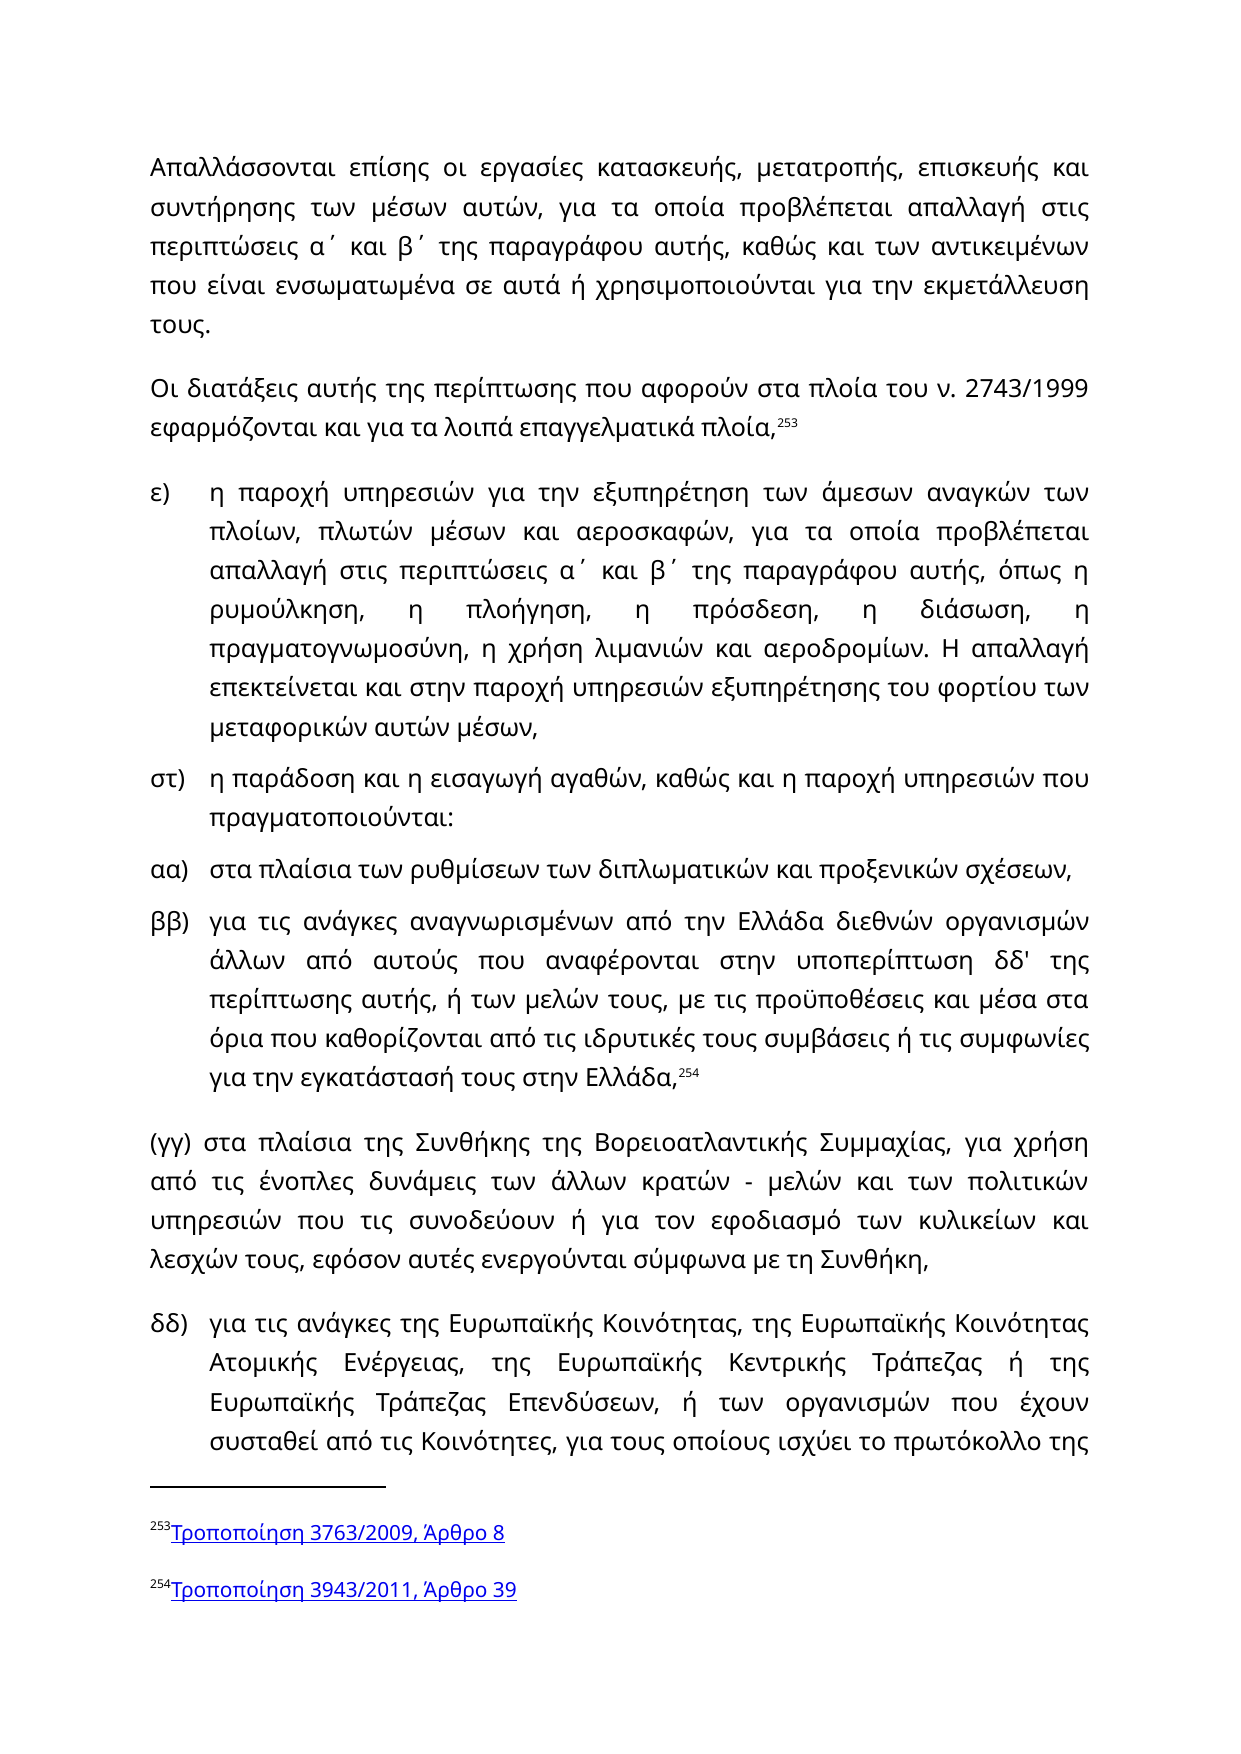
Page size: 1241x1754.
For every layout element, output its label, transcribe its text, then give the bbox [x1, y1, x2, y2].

list στ) η παράδοση και η εισαγωγή αγαθών, καθώς και η παροχή υπηρεσιών που πραγματοποιούνται: [150, 761, 1090, 834]
list δδ) για τις ανάγκες της Ευρωπαϊκής Κοινότητας, της Ευρωπαϊκής Κοινότητας Ατομικής Ενέργειας, της Ευρωπαϊκής Κεντρικής Τράπεζας ή της Ευρωπαϊκής Τράπεζας Επενδύσεων, ή των οργανισμών που έχουν συσταθεί από τις Κοινότητες, για τους οποίους ισχύει το πρωτόκολλο της [150, 1306, 1090, 1457]
text Τροποποίηση 3943/2011, Άρθρο 39 [150, 1576, 1090, 1604]
list αα) στα πλαίσια των ρυθμίσεων των διπλωματικών και προξενικών σχέσεων, [150, 852, 1090, 886]
text Απαλλάσσονται επίσης οι εργασίες κατασκευής, μετατροπής, επισκευής και συντήρησης των μέσων αυτών, για τα οποία προβλέπεται απαλλαγή στις περιπτώσεις α΄ και β΄ της παραγράφου αυτής, καθώς και των αντικειμένων που είναι ενσωματωμένα σε αυτά ή χρησιμοποιούνται για την εκμετάλλευση τους. [150, 150, 1090, 341]
text Τροποποίηση 3763/2009, Άρθρο 8 [150, 1518, 1090, 1546]
text Οι διατάξεις αυτής της περίπτωσης που αφορούν στα πλοία του ν. 2743/1999 εφαρμόζονται και για τα λοιπά επαγγελματικά πλοία, [150, 371, 1090, 444]
list ββ) για τις ανάγκες αναγνωρισμένων από την Ελλάδα διεθνών οργανισμών άλλων από αυτούς που αναφέρονται στην υποπερίπτωση δδ' της περίπτωσης αυτής, ή των μελών τους, με τις προϋποθέσεις και μέσα στα όρια που καθορίζονται από τις ιδρυτικές τους συμβάσεις ή τις συμφωνίες για την εγκατάστασή τους στην Ελλάδα, [150, 903, 1090, 1094]
list ε) η παροχή υπηρεσιών για την εξυπηρέτηση των άμεσων αναγκών των πλοίων, πλωτών μέσων και αεροσκαφών, για τα οποία προβλέπεται απαλλαγή στις περιπτώσεις α΄ και β΄ της παραγράφου αυτής, όπως η ρυμούλκηση, η πλοήγηση, η πρόσδεση, η διάσωση, η πραγματογνωμοσύνη, η χρήση λιμανιών και αεροδρομίων. Η απαλλαγή επεκτείνεται και στην παροχή υπηρεσιών εξυπηρέτησης του φορτίου των μεταφορικών αυτών μέσων, [150, 474, 1090, 743]
text (γγ) στα πλαίσια της Συνθήκης της Βορειοατλαντικής Συμμαχίας, για χρήση από τις ένοπλες δυνάμεις των άλλων κρατών - μελών και των πολιτικών υπηρεσιών που τις συνοδεύουν ή για τον εφοδιασμό των κυλικείων και λεσχών τους, εφόσον αυτές ενεργούνται σύμφωνα με τη Συνθήκη, [150, 1124, 1090, 1276]
